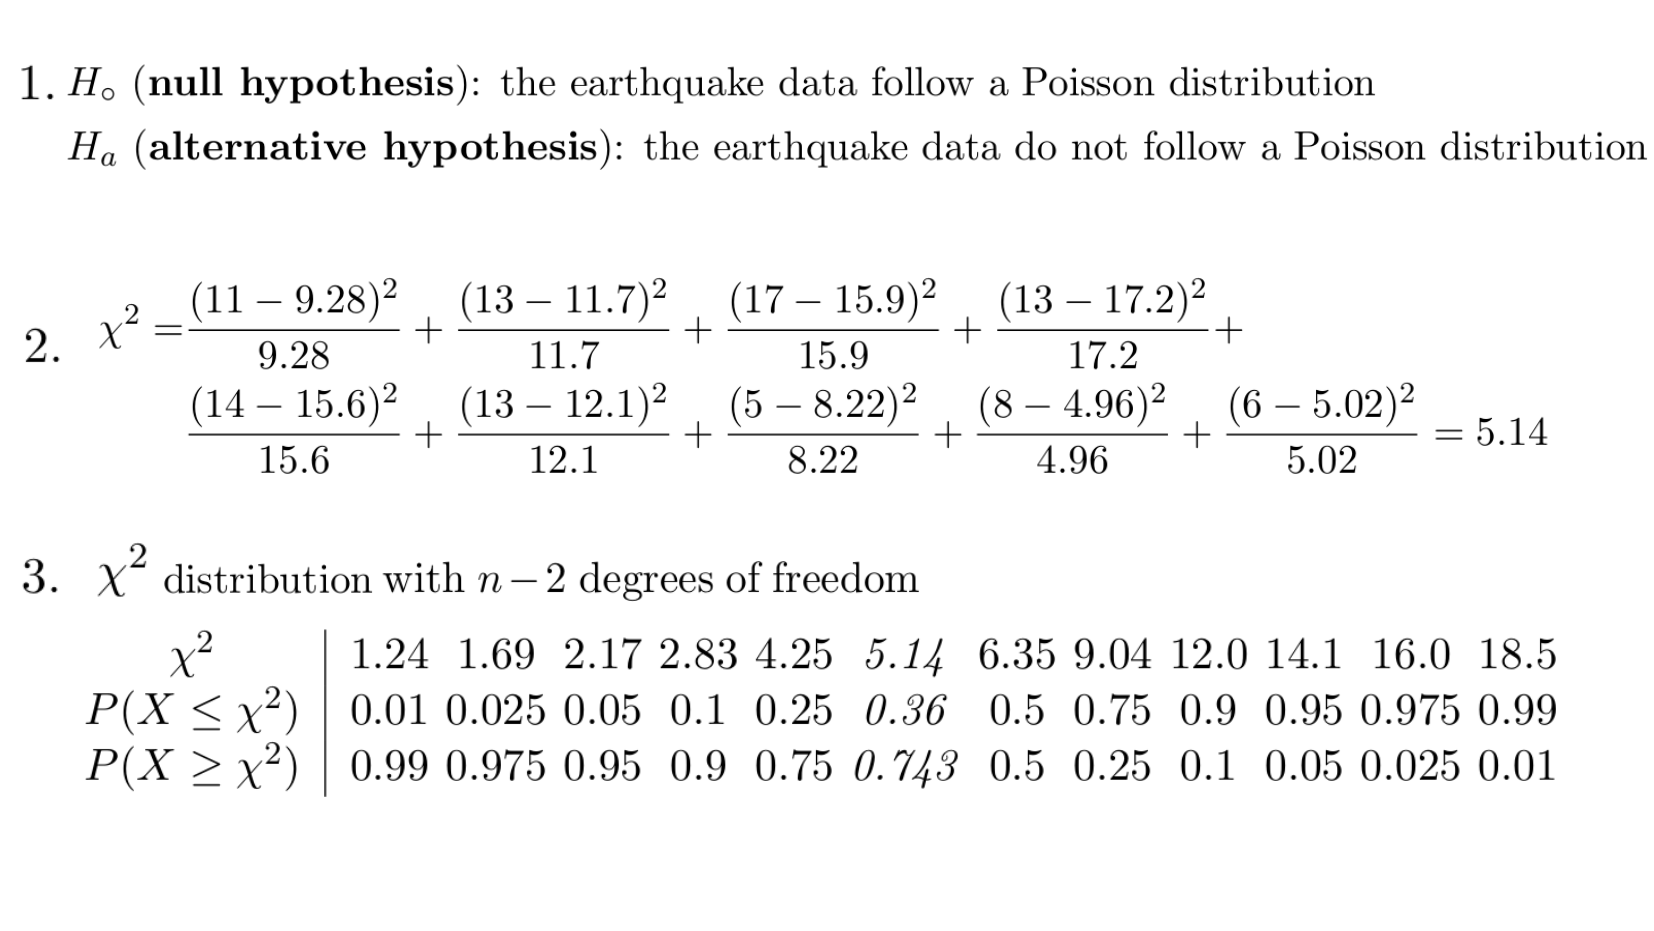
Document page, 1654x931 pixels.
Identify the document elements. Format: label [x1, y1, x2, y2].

picture [92, 271, 1565, 479]
picture [94, 536, 154, 603]
picture [159, 558, 373, 600]
picture [84, 625, 1565, 807]
picture [11, 549, 64, 600]
picture [11, 57, 1652, 175]
picture [21, 320, 62, 371]
picture [377, 549, 922, 602]
